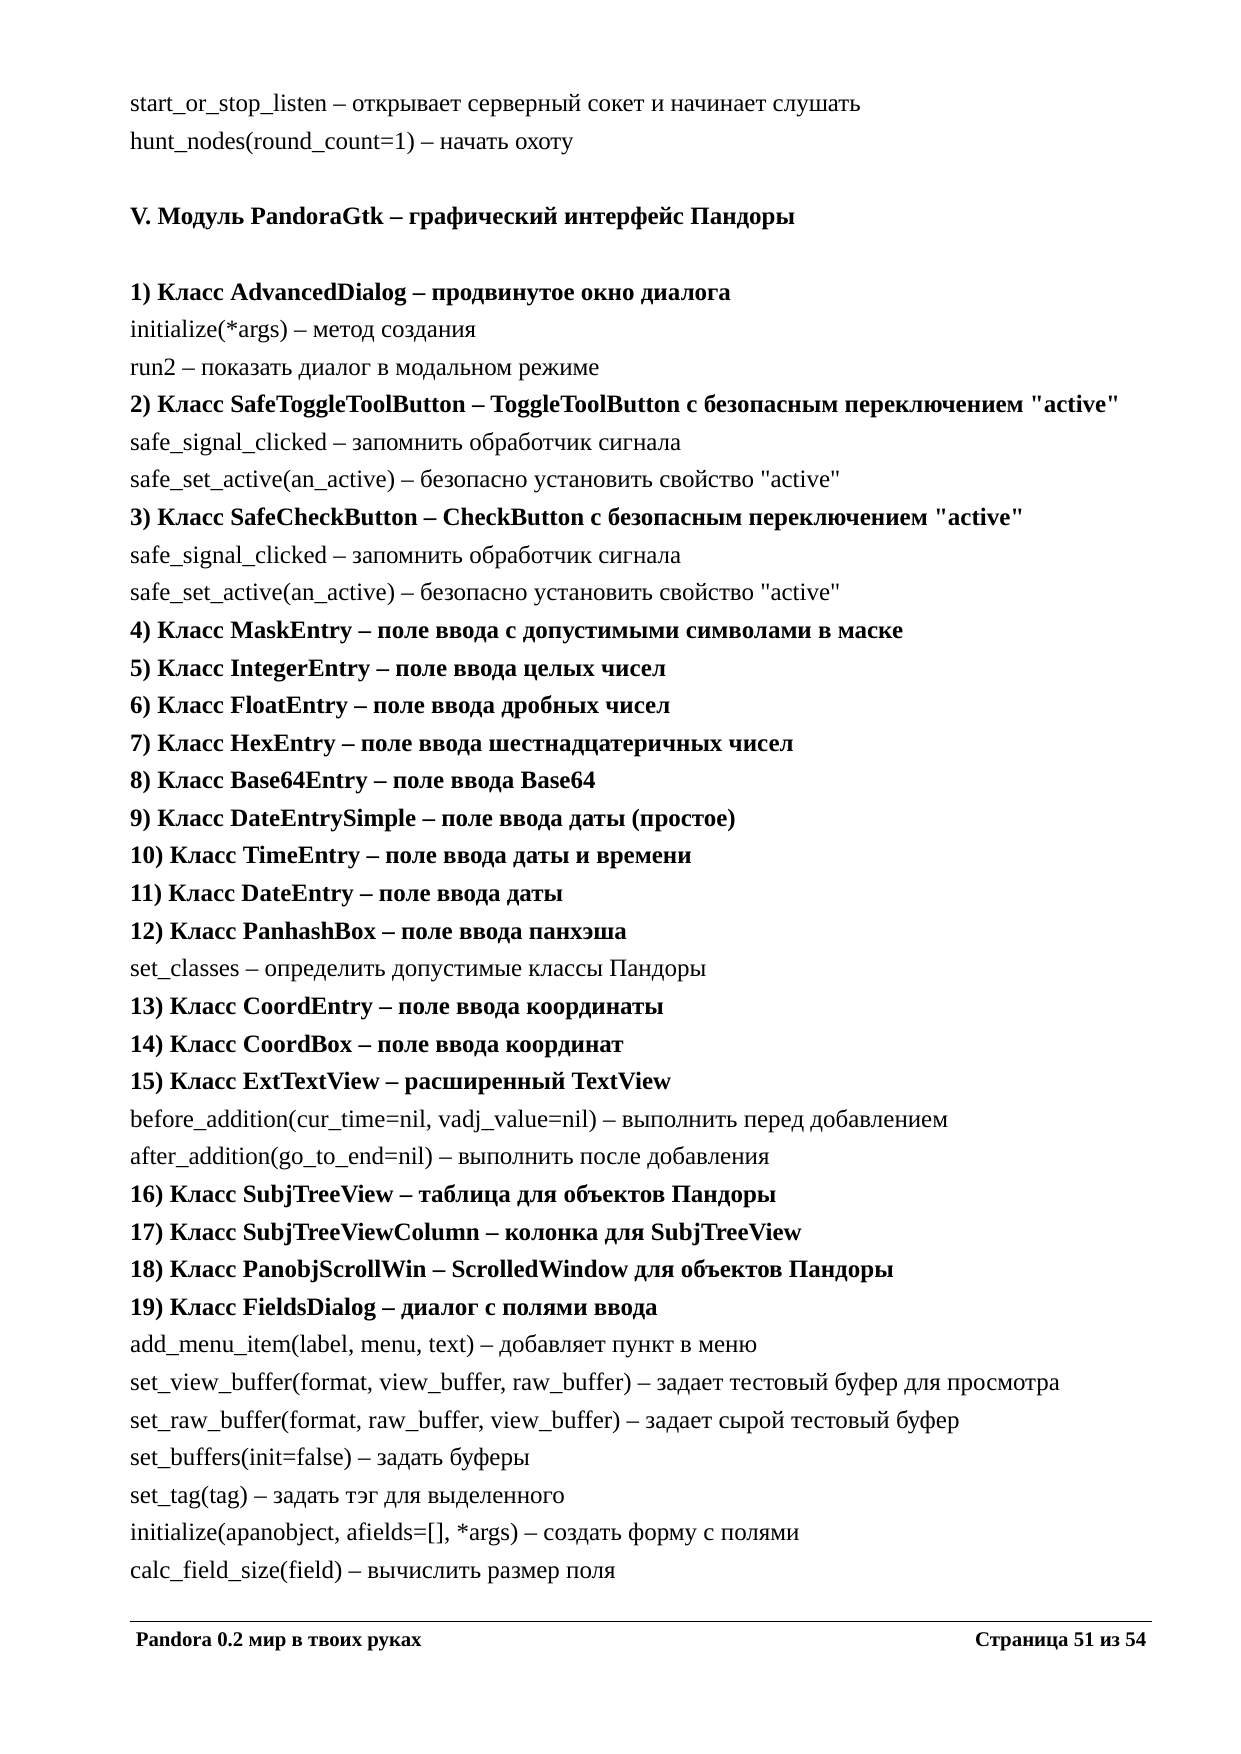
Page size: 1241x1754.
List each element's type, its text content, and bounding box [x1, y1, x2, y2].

text 2) Класс SafeToggleToolButton – ToggleToolButton с безопасным переключением "active" [130, 389, 1152, 418]
text 10) Класс TimeEntry – поле ввода даты и времени [130, 841, 1152, 869]
text after_addition(go_to_end=nil) – выполнить после добавления [130, 1141, 1152, 1170]
text 1) Класс AdvancedDialog – продвинутое окно диалога [130, 277, 1152, 305]
text set_tag(tag) – задать тэг для выделенного [130, 1480, 1152, 1509]
text add_menu_item(label, menu, text) – добавляет пункт в меню [130, 1329, 1152, 1358]
text calc_field_size(field) – вычислить размер поля [130, 1555, 1152, 1584]
text 19) Класс FieldsDialog – диалог с полями ввода [130, 1292, 1152, 1321]
text 17) Класс SubjTreeViewColumn – колонка для SubjTreeView [130, 1217, 1152, 1245]
text 9) Класс DateEntrySimple – поле ввода даты (простое) [130, 803, 1152, 832]
text set_classes – определить допустимые классы Пандоры [130, 953, 1152, 982]
text set_view_buffer(format, view_buffer, raw_buffer) – задает тестовый буфер для просмотра [130, 1367, 1152, 1396]
text before_addition(cur_time=nil, vadj_value=nil) – выполнить перед добавлением [130, 1104, 1152, 1133]
text initialize(apanobject, afields=[], *args) – создать форму с полями [130, 1517, 1152, 1546]
text V. Модуль PandoraGtk – графический интерфейс Пандоры [130, 201, 1152, 230]
text 3) Класс SafeCheckButton – CheckButton с безопасным переключением "active" [130, 502, 1152, 531]
text 5) Класс IntegerEntry – поле ввода целых чисел [130, 653, 1152, 681]
text safe_signal_clicked – запомнить обработчик сигнала [130, 427, 1152, 456]
text 13) Класс CoordEntry – поле ввода координаты [130, 991, 1152, 1020]
text initialize(*args) – метод создания [130, 314, 1152, 343]
text 16) Класс SubjTreeView – таблица для объектов Пандоры [130, 1179, 1152, 1208]
text safe_set_active(an_active) – безопасно установить свойство "active" [130, 464, 1152, 493]
text 4) Класс MaskEntry – поле ввода с допустимыми символами в маске [130, 615, 1152, 644]
text 8) Класс Base64Entry – поле ввода Base64 [130, 765, 1152, 794]
text set_raw_buffer(format, raw_buffer, view_buffer) – задает сырой тестовый буфер [130, 1405, 1152, 1433]
text 6) Класс FloatEntry – поле ввода дробных чисел [130, 690, 1152, 719]
text start_or_stop_listen – открывает серверный сокет и начинает слушать [130, 88, 1152, 117]
text 14) Класс CoordBox – поле ввода координат [130, 1029, 1152, 1057]
text set_buffers(init=false) – задать буферы [130, 1442, 1152, 1471]
text safe_signal_clicked – запомнить обработчик сигнала [130, 540, 1152, 568]
text 11) Класс DateEntry – поле ввода даты [130, 878, 1152, 907]
text 12) Класс PanhashBox – поле ввода панхэша [130, 916, 1152, 944]
text 18) Класс PanobjScrollWin – ScrolledWindow для объектов Пандоры [130, 1254, 1152, 1283]
text 7) Класс HexEntry – поле ввода шестнадцатеричных чисел [130, 728, 1152, 757]
text run2 – показать диалог в модальном режиме [130, 352, 1152, 381]
text safe_set_active(an_active) – безопасно установить свойство "active" [130, 577, 1152, 606]
text hunt_nodes(round_count=1) – начать охоту [130, 126, 1152, 155]
text 15) Класс ExtTextView – расширенный TextView [130, 1066, 1152, 1095]
